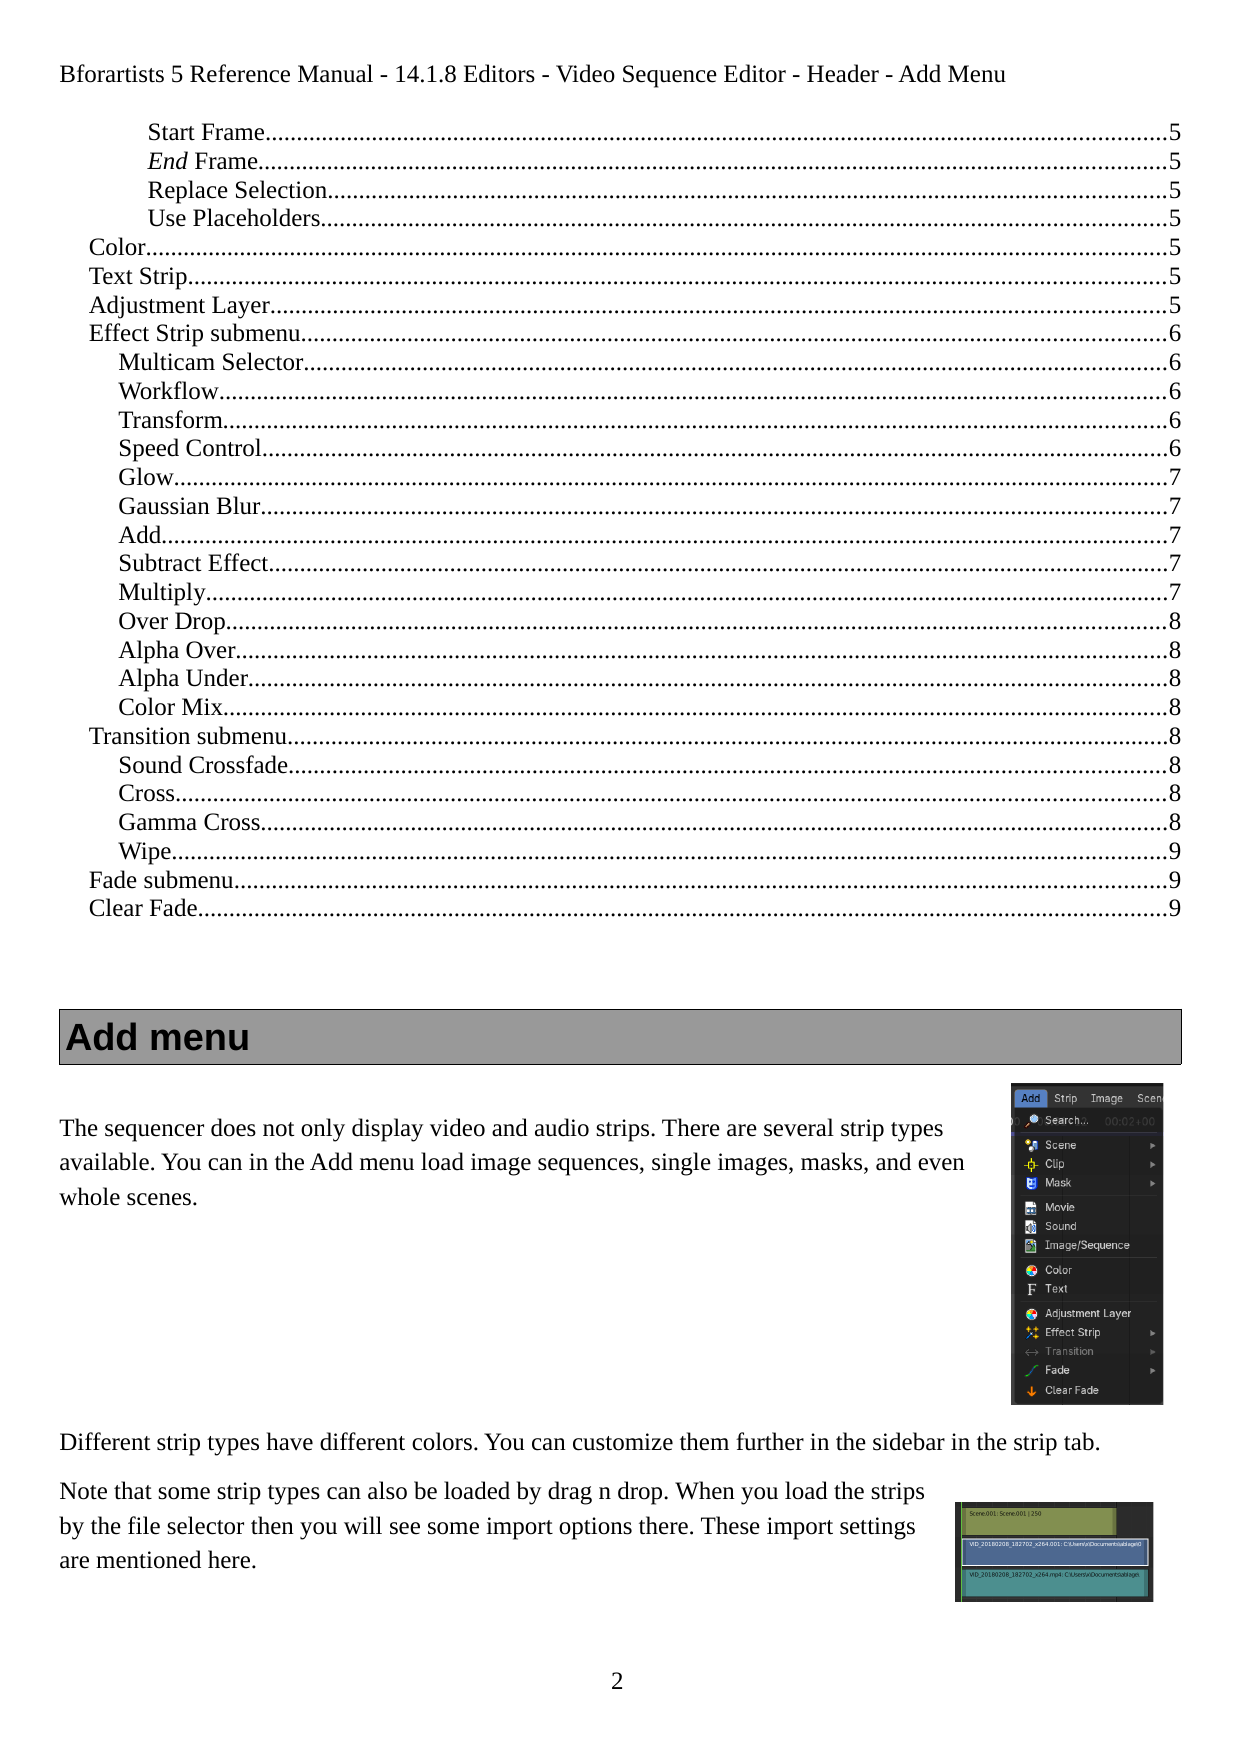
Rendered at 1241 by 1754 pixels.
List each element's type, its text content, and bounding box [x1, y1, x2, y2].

text Fade submenu 9 [88, 865, 1181, 893]
text Clear Fade 9 [88, 893, 1181, 922]
text Replace Selection 5 [147, 175, 1181, 203]
text Note that some strip types can also be loaded by drag n drop. When you load the strips by the file selector then you will see some import options there. These import settings are mentioned here. [59, 1476, 1181, 1574]
text Multiply 7 [118, 577, 1181, 606]
text Use Placeholders 5 [147, 203, 1181, 232]
table_header Add menu [60, 1010, 1181, 1064]
text Glow 7 [118, 462, 1181, 491]
text Gaussian Blur 7 [118, 491, 1181, 520]
text Adjustment Layer 5 [88, 290, 1181, 318]
text Multicam Selector 6 [118, 347, 1181, 376]
text Transform 6 [118, 405, 1181, 433]
text Color Mix 8 [118, 692, 1181, 721]
text Add 7 [118, 520, 1181, 548]
text Alpha Over 8 [118, 635, 1181, 663]
text End Frame 5 [147, 146, 1181, 175]
text Transition submenu 8 [88, 721, 1181, 750]
text Alpha Under 8 [118, 663, 1181, 692]
text The sequencer does not only display video and audio strips. There are several strip types available. You can in the Add menu load image sequences, single images, masks, and even whole scenes. [59, 1113, 1011, 1211]
picture [955, 1502, 1154, 1602]
text Workflow 6 [118, 376, 1181, 405]
text Wipe 9 [118, 836, 1181, 865]
text Start Frame 5 [147, 117, 1181, 146]
text Cross 8 [118, 778, 1181, 807]
text Sound Crossfade 8 [118, 750, 1181, 778]
text Color 5 [88, 232, 1181, 261]
text Different strip types have different colors. You can customize them further in the sidebar in the strip tab. [59, 1427, 1181, 1456]
text Subtract Effect 7 [118, 548, 1181, 577]
picture [1011, 1083, 1164, 1405]
text Text Strip 5 [88, 261, 1181, 290]
text Gamma Cross 8 [118, 807, 1181, 836]
text Over Drop 8 [118, 606, 1181, 635]
text Speed Control 6 [118, 433, 1181, 462]
text Effect Strip submenu 6 [88, 318, 1181, 347]
